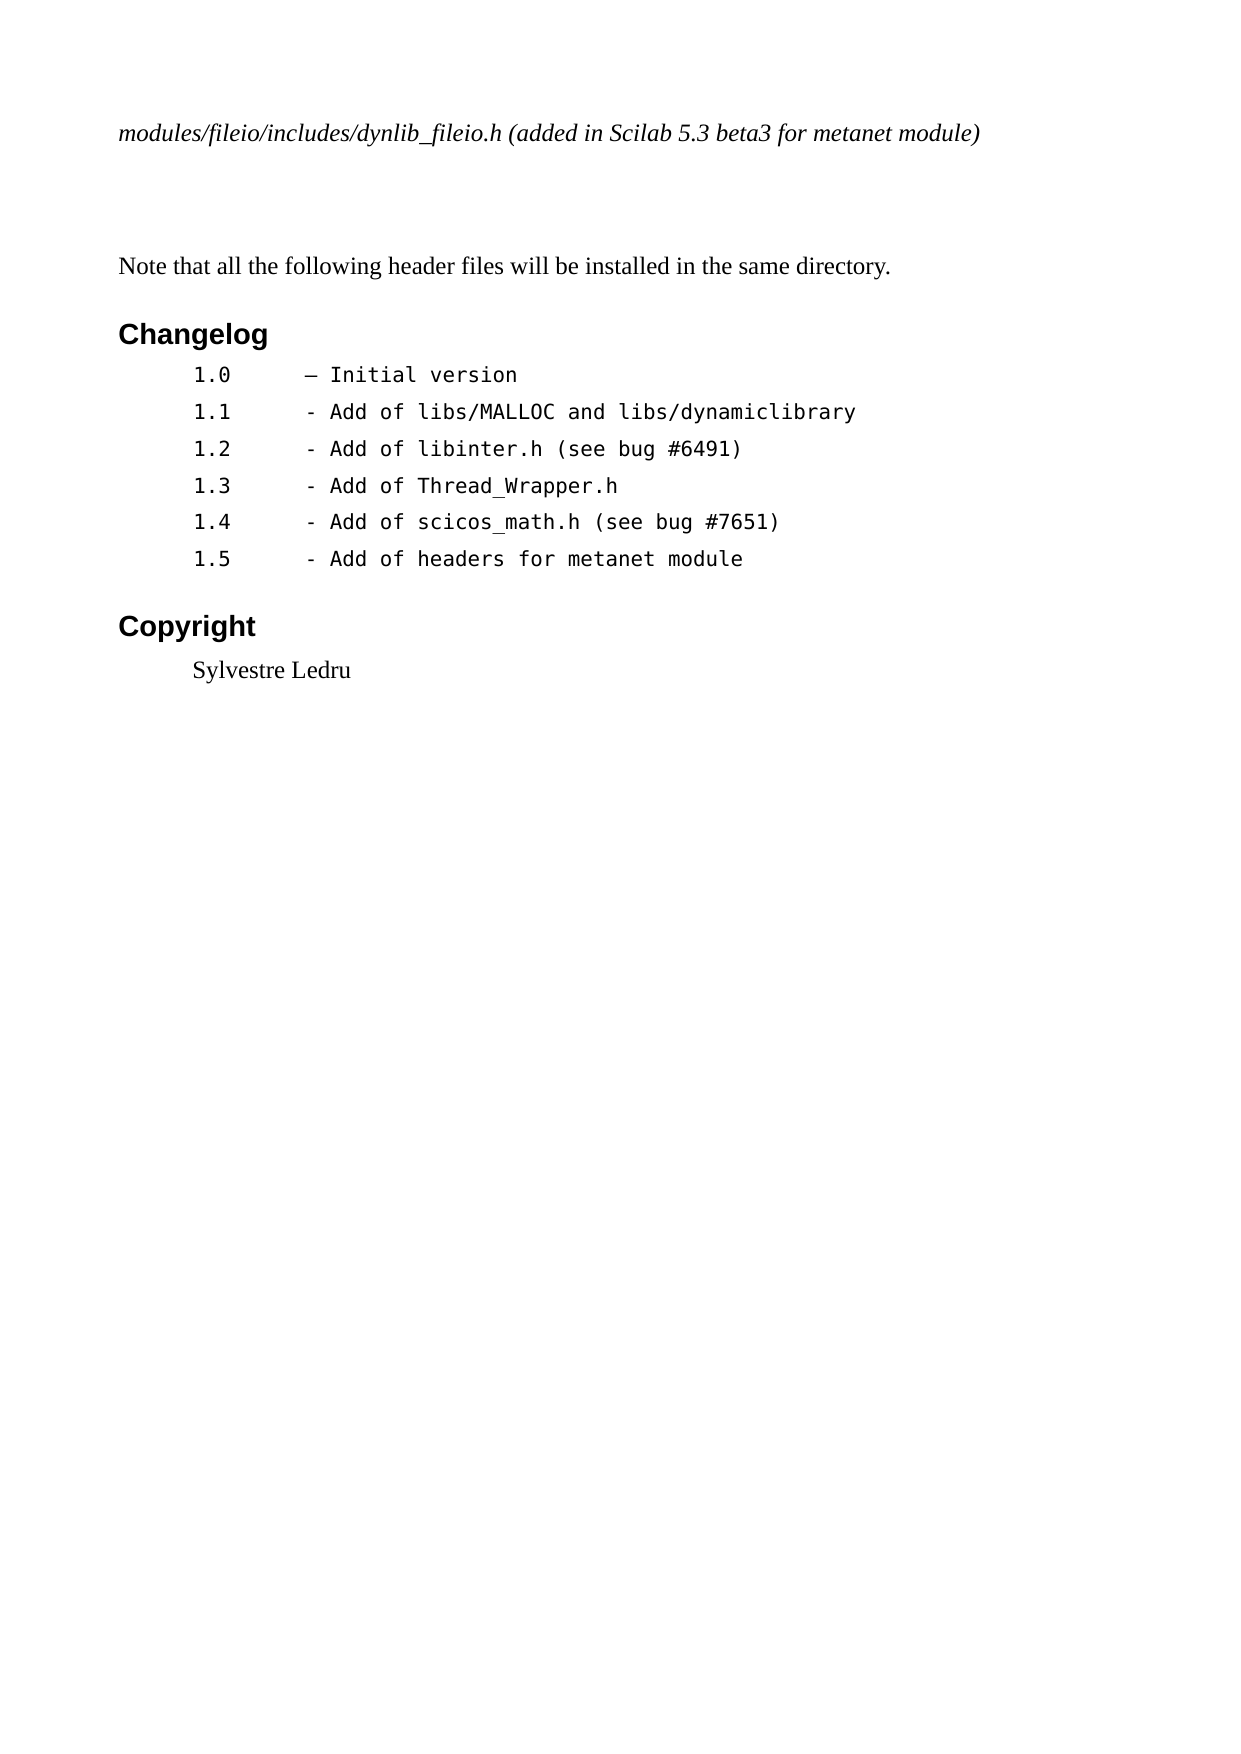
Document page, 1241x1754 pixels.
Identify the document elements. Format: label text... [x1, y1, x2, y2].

list - Add of libs/MALLOC and libs/dynamiclibrary [193, 400, 1122, 424]
text modules/fileio/includes/dynlib_fileio.h (added in Scilab 5.3 beta3 for metanet module) [118, 118, 1122, 147]
subtitle Copyright [118, 609, 1122, 642]
text Note that all the following header files will be installed in the same directory. [118, 251, 1122, 280]
text Sylvestre Ledru [118, 655, 1122, 684]
list - Add of headers for metanet module [193, 547, 1122, 571]
list - Add of Thread_Wrapper.h [193, 474, 1122, 498]
list - Add of libinter.h (see bug #6491) [193, 437, 1122, 461]
list - Add of scicos_math.h (see bug #7651) [193, 510, 1122, 535]
subtitle Changelog [118, 317, 1122, 351]
list – Initial version [193, 363, 1122, 388]
